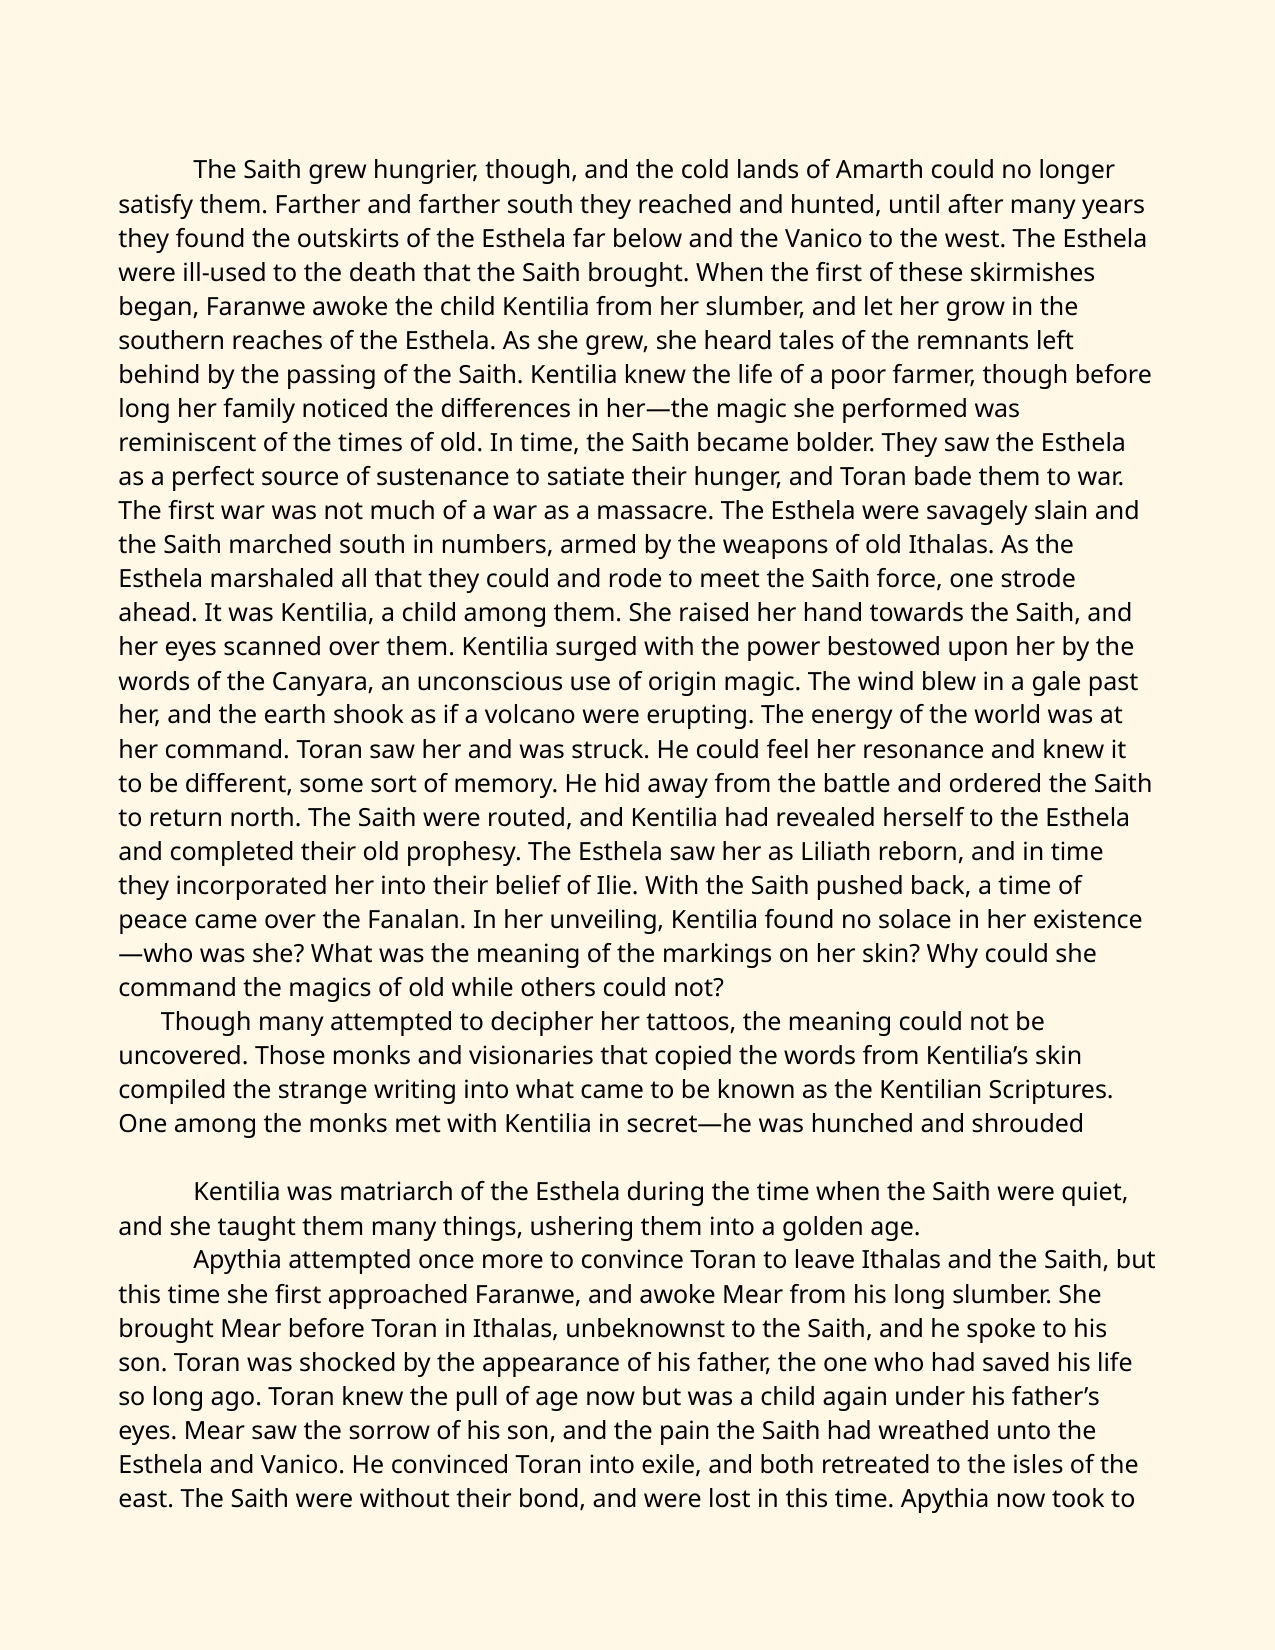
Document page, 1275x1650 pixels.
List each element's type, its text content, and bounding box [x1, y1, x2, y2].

text Though many attempted to decipher her tattoos, the meaning could not be uncovered. Those monks and visionaries that copied the words from Kentilia’s skin compiled the strange writing into what came to be known as the Kentilian Scriptures. One among the monks met with Kentilia in secret—he was hunched and shrouded [118, 1004, 1157, 1140]
text Kentilia was matriarch of the Esthela during the time when the Saith were quiet, and she taught them many things, ushering them into a golden age. [118, 1174, 1157, 1242]
text The Saith grew hungrier, though, and the cold lands of Amarth could no longer satisfy them. Farther and farther south they reached and hunted, until after many years they found the outskirts of the Esthela far below and the Vanico to the west. The Esthela were ill-used to the death that the Saith brought. When the first of these skirmishes began, Faranwe awoke the child Kentilia from her slumber, and let her grow in the southern reaches of the Esthela. As she grew, she heard tales of the remnants left behind by the passing of the Saith. Kentilia knew the life of a poor farmer, though before long her family noticed the differences in her—the magic she performed was reminiscent of the times of old. In time, the Saith became bolder. They saw the Esthela as a perfect source of sustenance to satiate their hunger, and Toran bade them to war. The first war was not much of a war as a massacre. The Esthela were savagely slain and the Saith marched south in numbers, armed by the weapons of old Ithalas. As the Esthela marshaled all that they could and rode to meet the Saith force, one strode ahead. It was Kentilia, a child among them. She raised her hand towards the Saith, and her eyes scanned over them. Kentilia surged with the power bestowed upon her by the words of the Canyara, an unconscious use of origin magic. The wind blew in a gale past her, and the earth shook as if a volcano were erupting. The energy of the world was at her command. Toran saw her and was struck. He could feel her resonance and knew it to be different, some sort of memory. He hid away from the battle and ordered the Saith to return north. The Saith were routed, and Kentilia had revealed herself to the Esthela and completed their old prophesy. The Esthela saw her as Liliath reborn, and in time they incorporated her into their belief of Ilie. With the Saith pushed back, a time of peace came over the Fanalan. In her unveiling, Kentilia found no solace in her existence—who was she? What was the meaning of the markings on her skin? Why could she command the magics of old while others could not? [118, 152, 1157, 1004]
text Apythia attempted once more to convince Toran to leave Ithalas and the Saith, but this time she first approached Faranwe, and awoke Mear from his long slumber. She brought Mear before Toran in Ithalas, unbeknownst to the Saith, and he spoke to his son. Toran was shocked by the appearance of his father, the one who had saved his life so long ago. Toran knew the pull of age now but was a child again under his father’s eyes. Mear saw the sorrow of his son, and the pain the Saith had wreathed unto the Esthela and Vanico. He convinced Toran into exile, and both retreated to the isles of the east. The Saith were without their bond, and were lost in this time. Apythia now took to [118, 1242, 1157, 1515]
